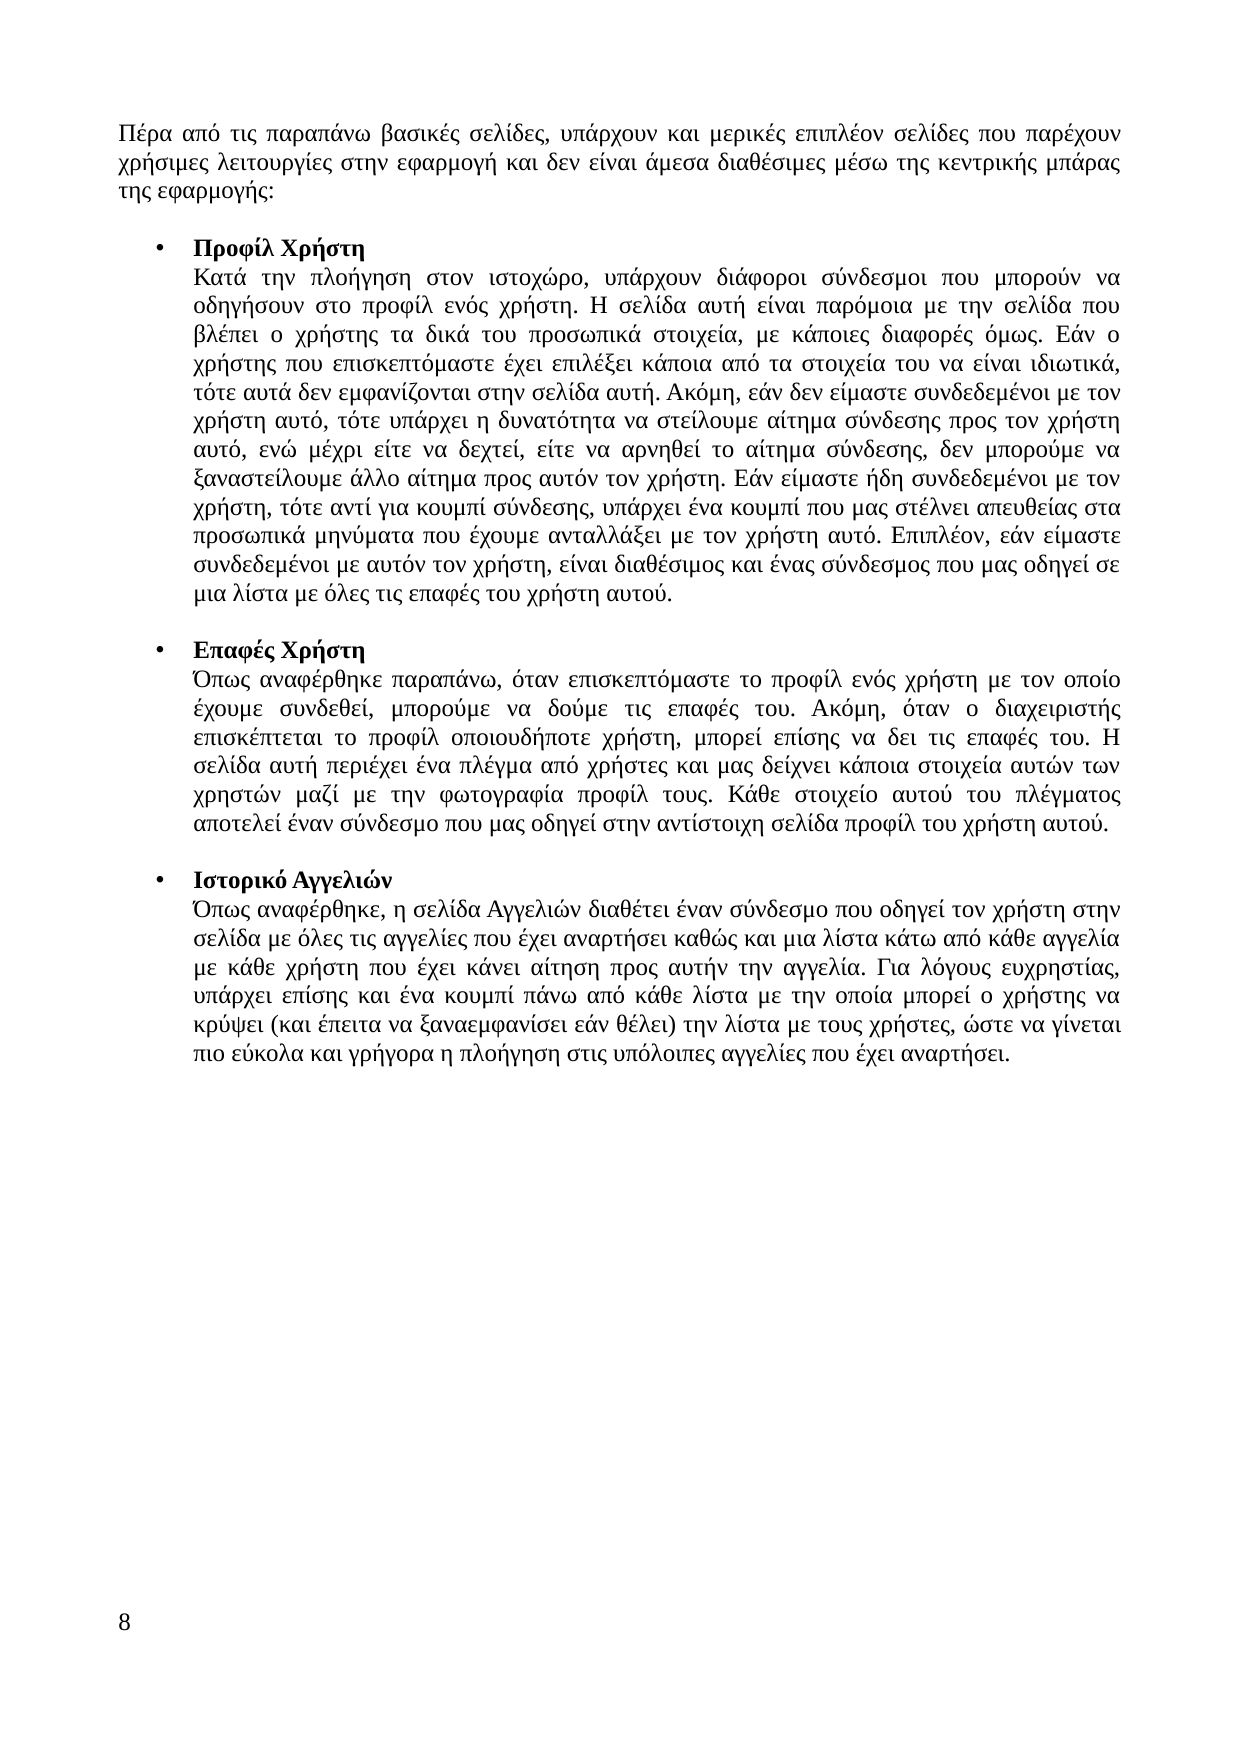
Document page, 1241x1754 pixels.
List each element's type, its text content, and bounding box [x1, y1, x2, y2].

list Όπως αναφέρθηκε παραπάνω, όταν επισκεπτόμαστε το προφίλ ενός χρήστη με τον οποίο έχουμε συνδεθεί, μπορούμε να δούμε τις επαφές του. Ακόμη, όταν ο διαχειριστής επισκέπτεται το προφίλ οποιουδήποτε χρήστη, μπορεί επίσης να δει τις επαφές του. Η σελίδα αυτή περιέχει ένα πλέγμα από χρήστες και μας δείχνει κάποια στοιχεία αυτών των χρηστών μαζί με την φωτογραφία προφίλ τους. Κάθε στοιχείο αυτού του πλέγματος αποτελεί έναν σύνδεσμο που μας οδηγεί στην αντίστοιχη σελίδα προφίλ του χρήστη αυτού. [156, 664, 1122, 837]
list Ιστορικό Αγγελιών [156, 866, 1122, 894]
list Επαφές Χρήστη [156, 636, 1122, 664]
list Όπως αναφέρθηκε, η σελίδα Αγγελιών διαθέτει έναν σύνδεσμο που οδηγεί τον χρήστη στην σελίδα με όλες τις αγγελίες που έχει αναρτήσει καθώς και μια λίστα κάτω από κάθε αγγελία με κάθε χρήστη που έχει κάνει αίτηση προς αυτήν την αγγελία. Για λόγους ευχρηστίας, υπάρχει επίσης και ένα κουμπί πάνω από κάθε λίστα με την οποία μπορεί ο χρήστης να κρύψει (και έπειτα να ξαναεμφανίσει εάν θέλει) την λίστα με τους χρήστες, ώστε να γίνεται πιο εύκολα και γρήγορα η πλοήγηση στις υπόλοιπες αγγελίες που έχει αναρτήσει. [156, 894, 1122, 1067]
text Πέρα από τις παραπάνω βασικές σελίδες, υπάρχουν και μερικές επιπλέον σελίδες που παρέχουν χρήσιμες λειτουργίες στην εφαρμογή και δεν είναι άμεσα διαθέσιμες μέσω της κεντρικής μπάρας της εφαρμογής: [118, 118, 1122, 204]
list Κατά την πλοήγηση στον ιστοχώρο, υπάρχουν διάφοροι σύνδεσμοι που μπορούν να οδηγήσουν στο προφίλ ενός χρήστη. Η σελίδα αυτή είναι παρόμοια με την σελίδα που βλέπει ο χρήστης τα δικά του προσωπικά στοιχεία, με κάποιες διαφορές όμως. Εάν ο χρήστης που επισκεπτόμαστε έχει επιλέξει κάποια από τα στοιχεία του να είναι ιδιωτικά, τότε αυτά δεν εμφανίζονται στην σελίδα αυτή. Ακόμη, εάν δεν είμαστε συνδεδεμένοι με τον χρήστη αυτό, τότε υπάρχει η δυνατότητα να στείλουμε αίτημα σύνδεσης προς τον χρήστη αυτό, ενώ μέχρι είτε να δεχτεί, είτε να αρνηθεί το αίτημα σύνδεσης, δεν μπορούμε να ξαναστείλουμε άλλο αίτημα προς αυτόν τον χρήστη. Εάν είμαστε ήδη συνδεδεμένοι με τον χρήστη, τότε αντί για κουμπί σύνδεσης, υπάρχει ένα κουμπί που μας στέλνει απευθείας στα προσωπικά μηνύματα που έχουμε ανταλλάξει με τον χρήστη αυτό. Επιπλέον, εάν είμαστε συνδεδεμένοι με αυτόν τον χρήστη, είναι διαθέσιμος και ένας σύνδεσμος που μας οδηγεί σε μια λίστα με όλες τις επαφές του χρήστη αυτού. [156, 262, 1122, 607]
list Προφίλ Χρήστη [156, 233, 1122, 262]
